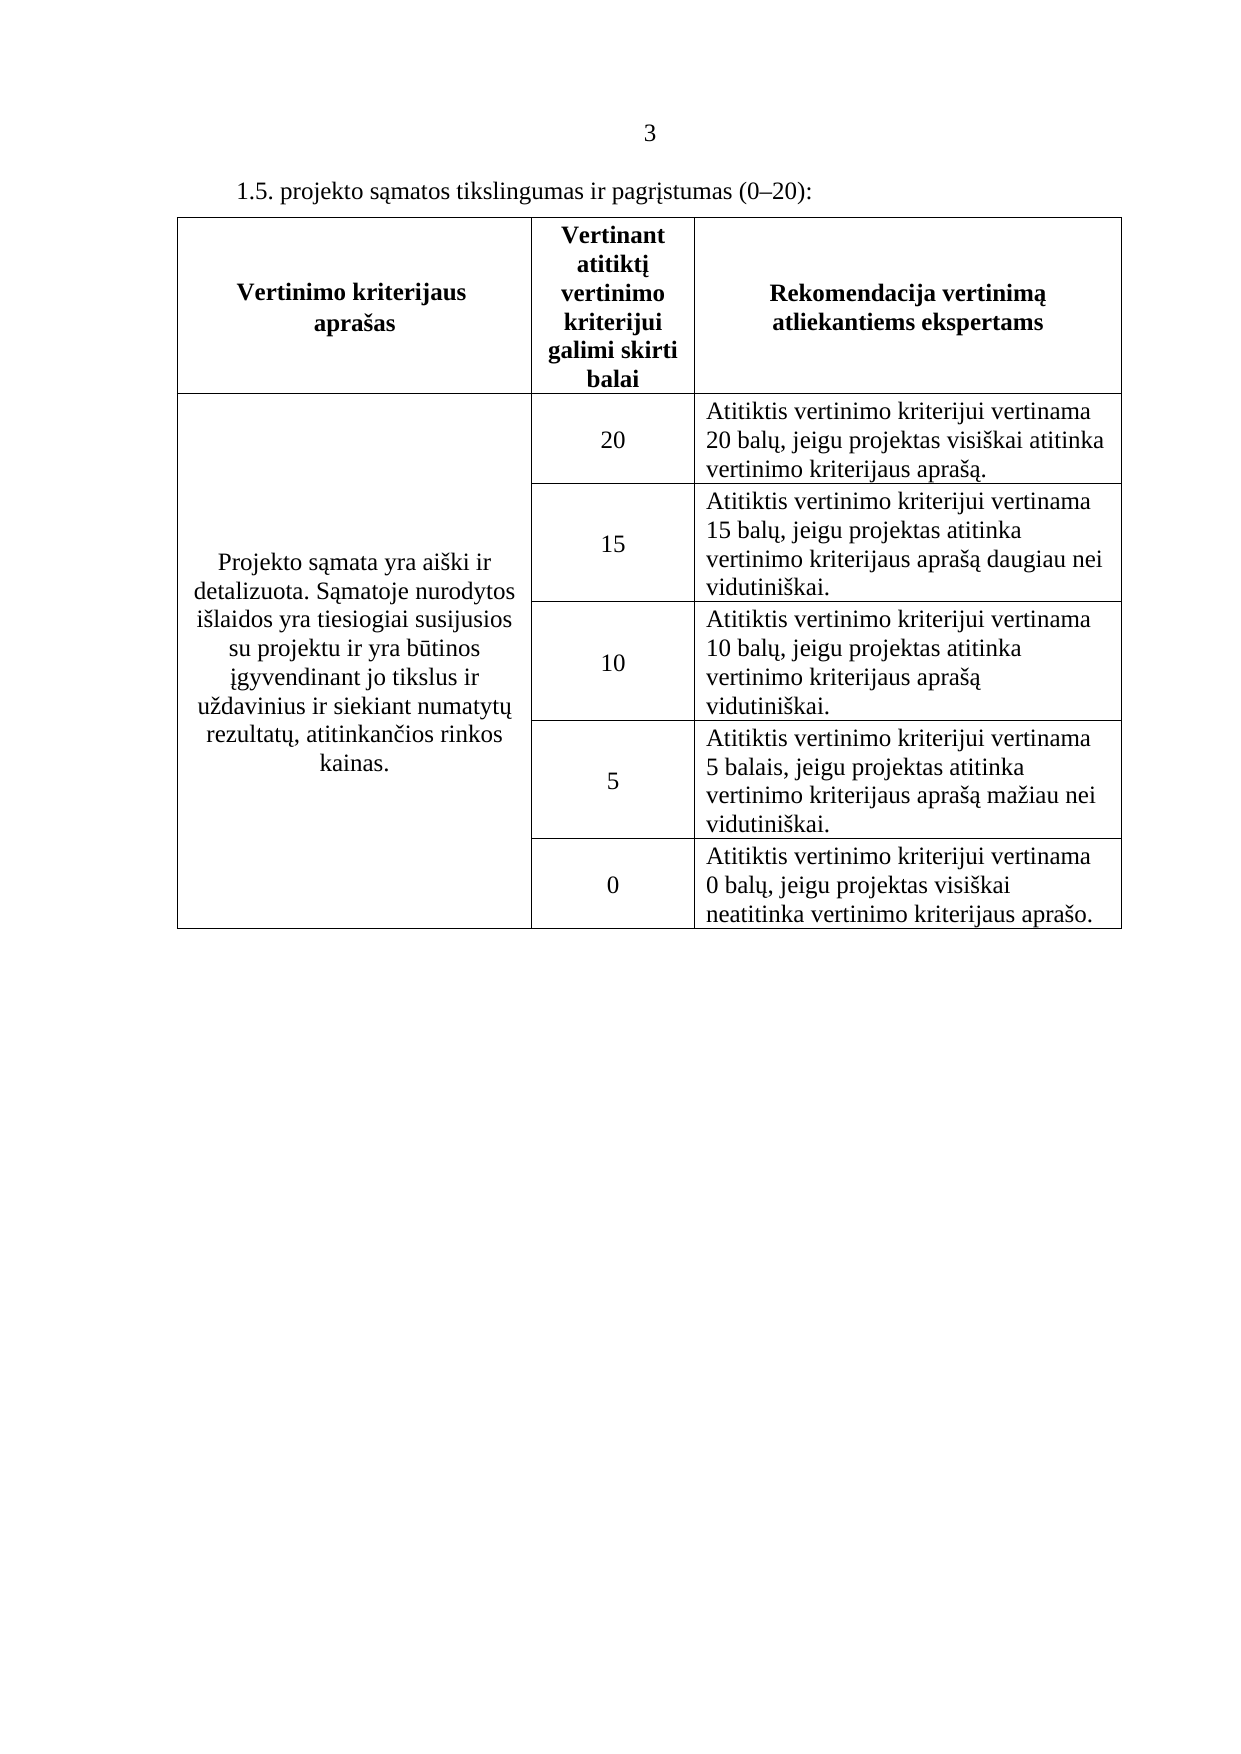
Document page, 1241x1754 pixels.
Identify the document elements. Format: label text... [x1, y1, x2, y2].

text 1.5. projekto sąmatos tikslingumas ir pagrįstumas (0–20): [177, 176, 1122, 205]
table_header Rekomendacija vertinimą atliekantiems ekspertams [695, 218, 1121, 393]
table_header Vertinant atitiktį vertinimo kriterijui galimi skirti balai [532, 218, 694, 393]
table_cell Atitiktis vertinimo kriterijui vertinama 20 balų, jeigu projektas visiškai atitinka vertinimo kriterijaus aprašą. [695, 394, 1121, 483]
table_cell 5 [532, 721, 694, 838]
table_cell 15 [532, 484, 694, 601]
table_cell Atitiktis vertinimo kriterijui vertinama 0 balų, jeigu projektas visiškai neatitinka vertinimo kriterijaus aprašo. [695, 839, 1121, 928]
table_cell Atitiktis vertinimo kriterijui vertinama 10 balų, jeigu projektas atitinka vertinimo kriterijaus aprašą vidutiniškai. [695, 602, 1121, 719]
table_cell 0 [532, 839, 694, 928]
table_cell Atitiktis vertinimo kriterijui vertinama 15 balų, jeigu projektas atitinka vertinimo kriterijaus aprašą daugiau nei vidutiniškai. [695, 484, 1121, 601]
table_cell 10 [532, 602, 694, 719]
table_cell Projekto sąmata yra aiški ir detalizuota. Sąmatoje nurodytos išlaidos yra tiesiogiai susijusios su projektu ir yra būtinos įgyvendinant jo tikslus ir uždavinius ir siekiant numatytų rezultatų, atitinkančios rinkos kainas. [178, 394, 531, 928]
table_cell Atitiktis vertinimo kriterijui vertinama 5 balais, jeigu projektas atitinka vertinimo kriterijaus aprašą mažiau nei vidutiniškai. [695, 721, 1121, 838]
table_cell 20 [532, 394, 694, 483]
table_header Vertinimo kriterijaus aprašas [178, 218, 531, 393]
